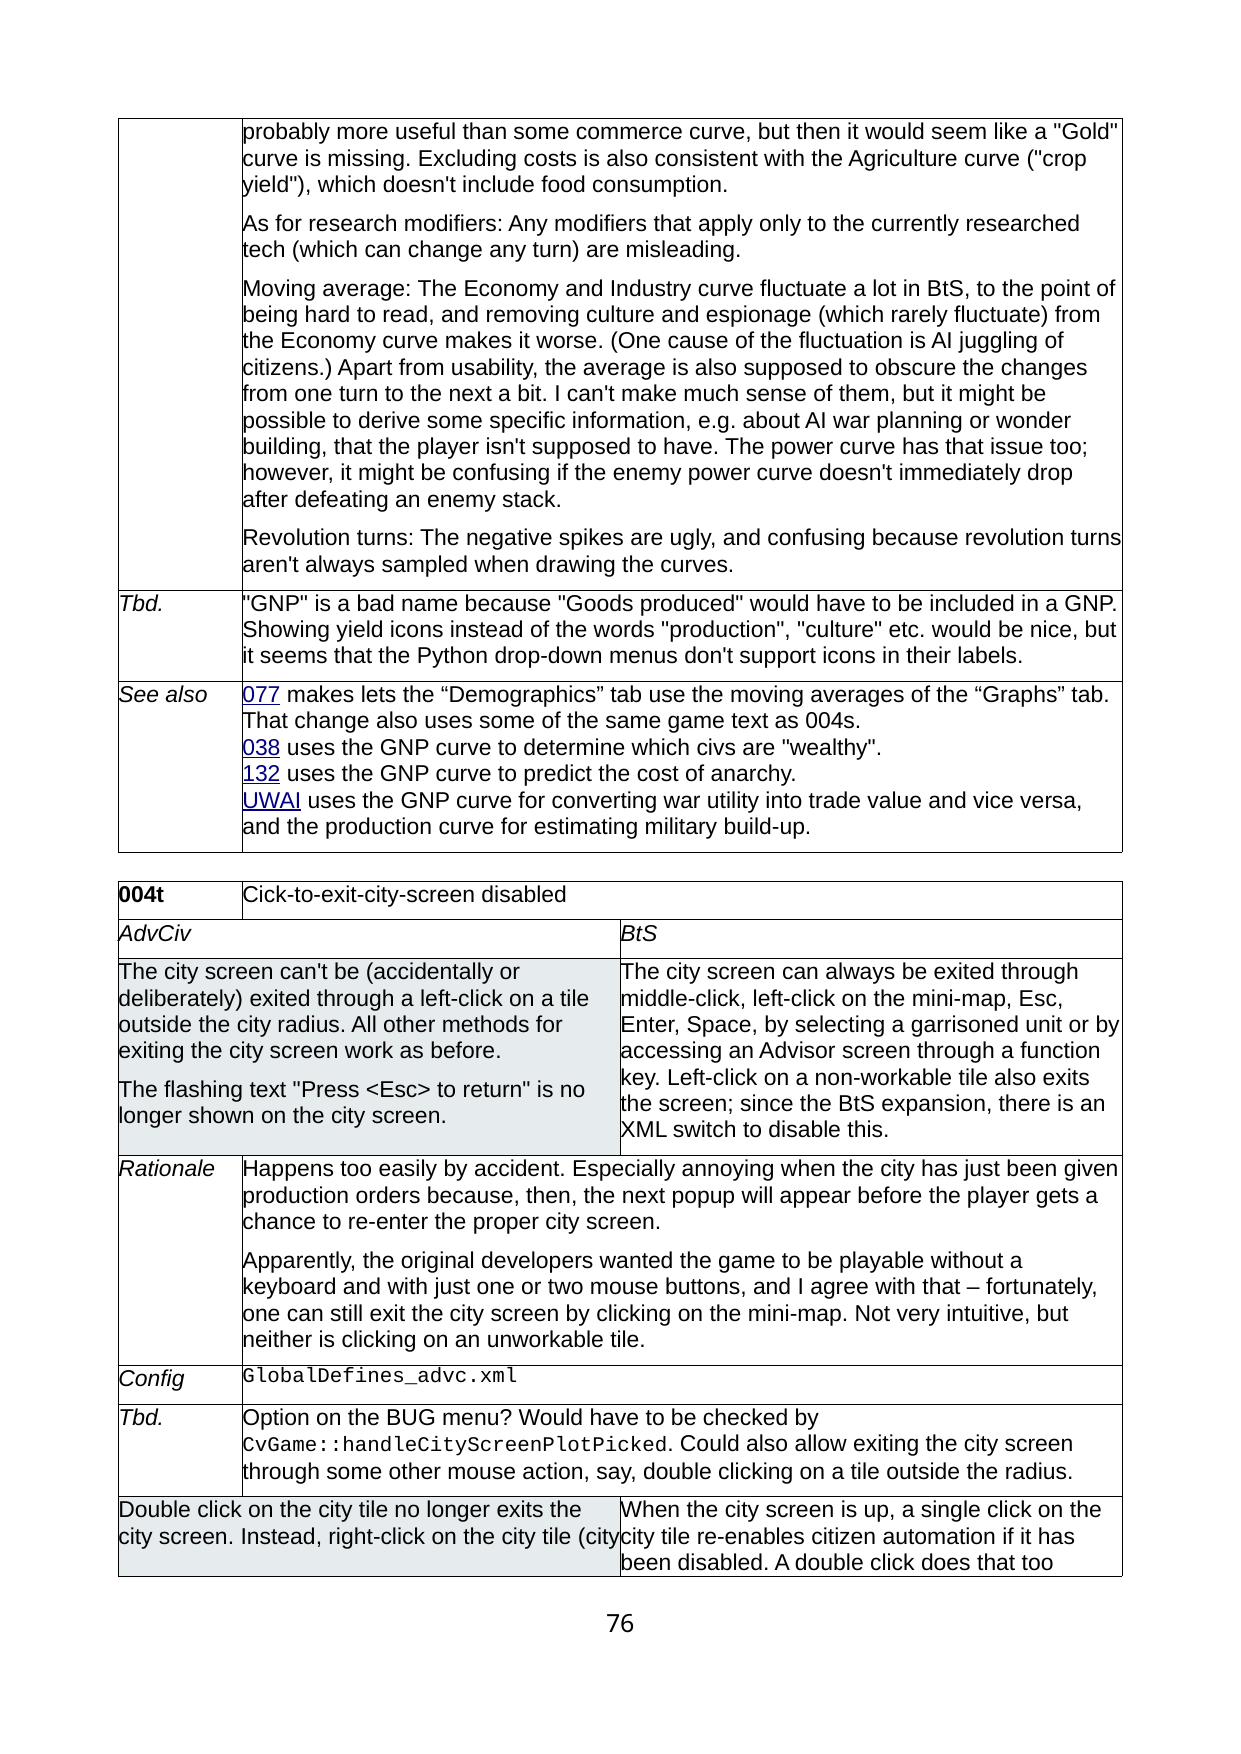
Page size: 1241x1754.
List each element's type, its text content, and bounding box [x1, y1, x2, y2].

table_cell Tbd. [119, 1405, 242, 1496]
table_cell 077 makes lets the “Demographics” tab use the moving averages of the “Graphs” tab. That change also uses some of the same game text as 004s. 038 uses the GNP curve to determine which civs are "wealthy". 132 uses the GNP curve to predict the cost of anarchy. UWAI uses the GNP curve for converting war utility into trade value and vice versa, and the production curve for estimating military build-up. [243, 682, 1122, 852]
table_cell See also [119, 682, 242, 852]
table_cell When the city screen is up, a single click on the city tile re-enables citizen automation if it has been disabled. A double click does that too [621, 1497, 1122, 1576]
table_header Cick-to-exit-city-screen disabled [243, 882, 1122, 919]
table_cell "GNP" is a bad name because "Goods produced" would have to be included in a GNP. Showing yield icons instead of the words "production", "culture" etc. would be nice, but it seems that the Python drop-down menus don't support icons in their labels. [243, 591, 1122, 681]
table_cell Rationale [119, 1156, 242, 1364]
table_cell Double click on the city tile no longer exits the city screen. Instead, right-click on the city tile (city [119, 1497, 620, 1576]
table_cell GlobalDefines_advc.xml [243, 1366, 1122, 1403]
table_cell BtS [621, 920, 1122, 958]
table_header 004t [119, 882, 242, 919]
table_cell Config [119, 1366, 242, 1403]
table_cell probably more useful than some commerce curve, but then it would seem like a "Gold" curve is missing. Excluding costs is also consistent with the Agriculture curve ("crop yield"), which doesn't include food consumption. As for research modifiers: Any modifiers that apply only to the currently researched tech (which can change any turn) are misleading. Moving average: The Economy and Industry curve fluctuate a lot in BtS, to the point of being hard to read, and removing culture and espionage (which rarely fluctuate) from the Economy curve makes it worse. (One cause of the fluctuation is AI juggling of citizens.) Apart from usability, the average is also supposed to obscure the changes from one turn to the next a bit. I can't make much sense of them, but it might be possible to derive some specific information, e.g. about AI war planning or wonder building, that the player isn't supposed to have. The power curve has that issue too; however, it might be confusing if the enemy power curve doesn't immediately drop after defeating an enemy stack. Revolution turns: The negative spikes are ugly, and confusing because revolution turns aren't always sampled when drawing the curves. [243, 119, 1122, 589]
table_cell The city screen can always be exited through middle-click, left-click on the mini-map, Esc, Enter, Space, by selecting a garrisoned unit or by accessing an Advisor screen through a function key. Left-click on a non-workable tile also exits the screen; since the BtS expansion, there is an XML switch to disable this. [621, 959, 1122, 1155]
table_cell Happens too easily by accident. Especially annoying when the city has just been given production orders because, then, the next popup will appear before the player gets a chance to re-enter the proper city screen. Apparently, the original developers wanted the game to be playable without a keyboard and with just one or two mouse buttons, and I agree with that – fortunately, one can still exit the city screen by clicking on the mini-map. Not very intuitive, but neither is clicking on an unworkable tile. [243, 1156, 1122, 1364]
table_cell AdvCiv [119, 920, 620, 958]
table_cell Tbd. [119, 591, 242, 681]
table_cell The city screen can't be (accidentally or deliberately) exited through a left-click on a tile outside the city radius. All other methods for exiting the city screen work as before. The flashing text "Press <Esc> to return" is no longer shown on the city screen. [119, 959, 620, 1155]
table_cell Option on the BUG menu? Would have to be checked by CvGame::handleCityScreenPlotPicked. Could also allow exiting the city screen through some other mouse action, say, double clicking on a tile outside the radius. [243, 1405, 1122, 1496]
table_cell [119, 119, 242, 589]
